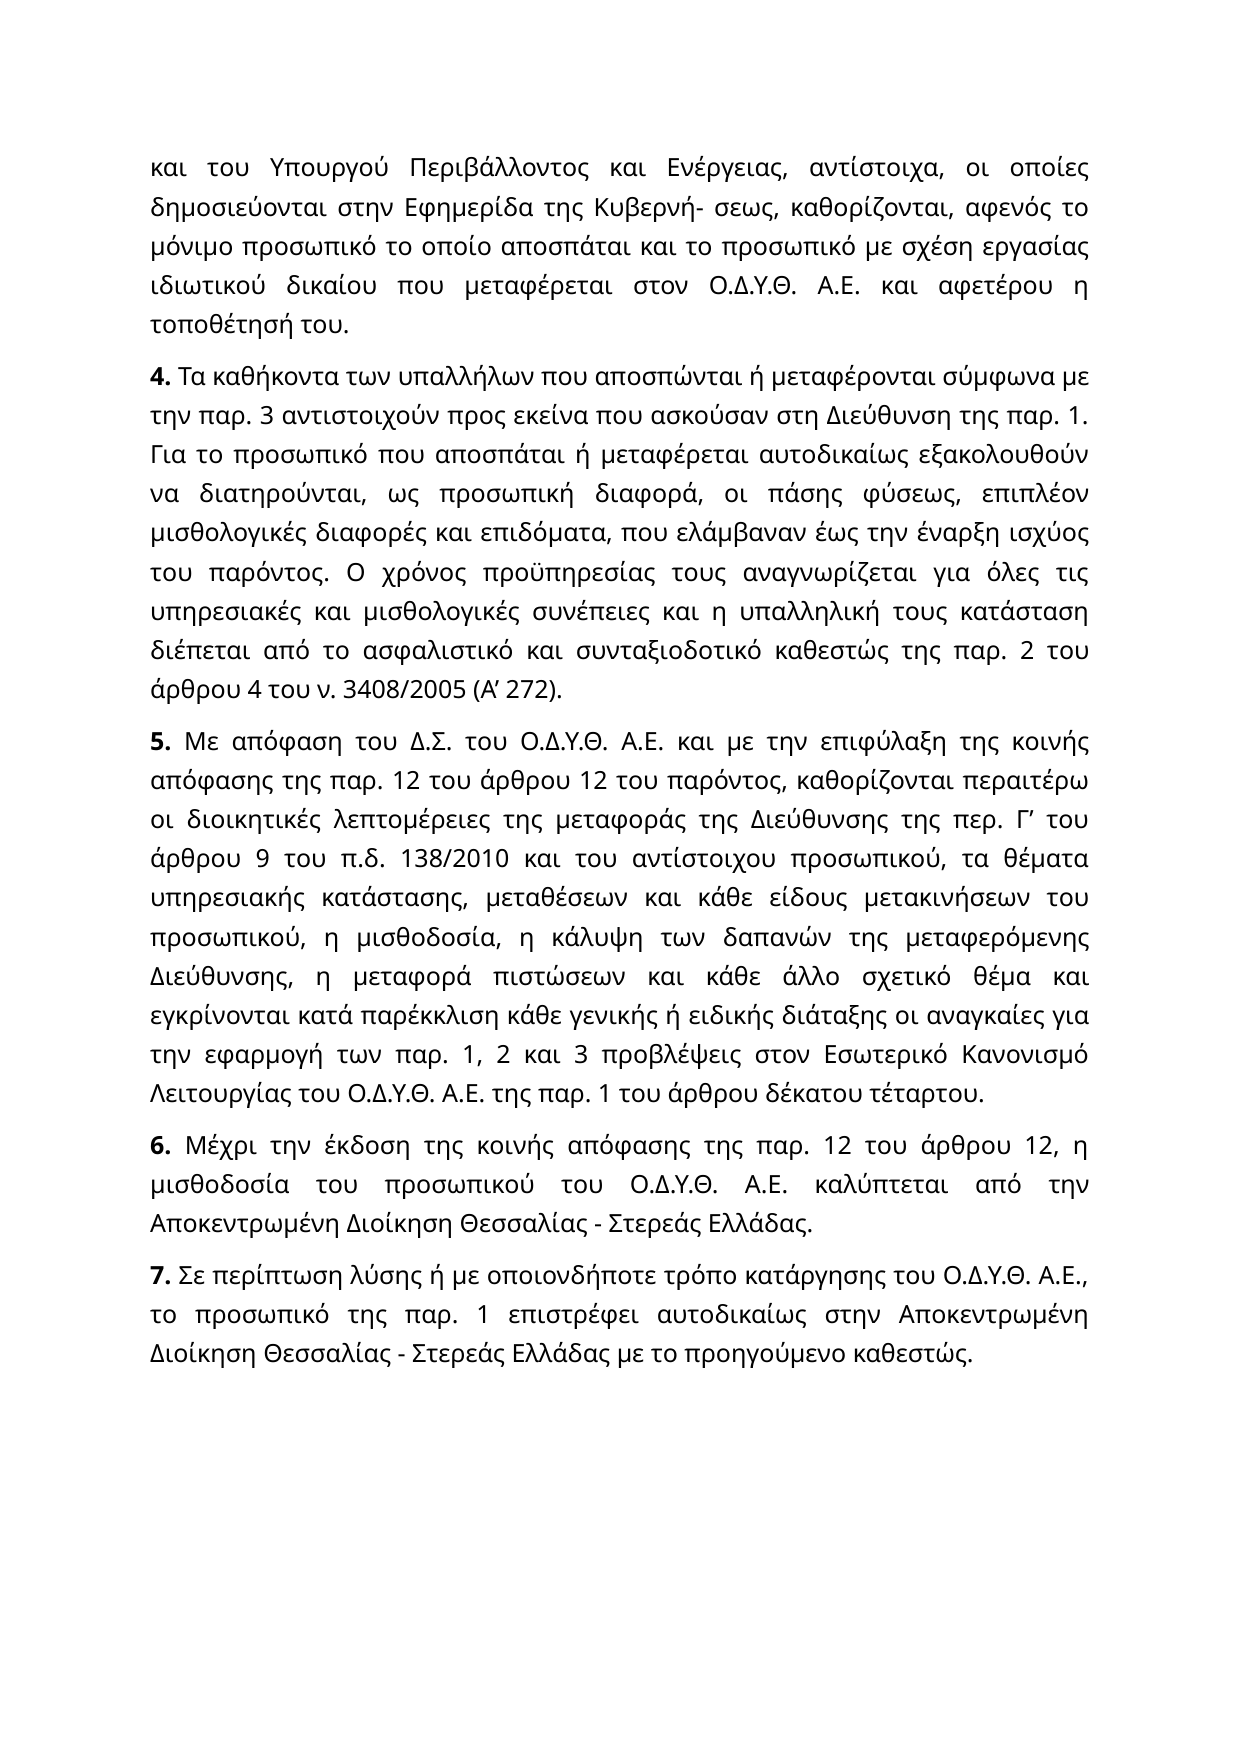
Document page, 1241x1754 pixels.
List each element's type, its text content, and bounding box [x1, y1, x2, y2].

text και του Υπουργού Περιβάλλοντος και Ενέργειας, αντίστοιχα, οι οποίες δημοσιεύονται στην Εφημερίδα της Κυβερνή- σεως, καθορίζονται, αφενός το μόνιμο προσωπικό το οποίο αποσπάται και το προσωπικό με σχέση εργασίας ιδιωτικού δικαίου που μεταφέρεται στον Ο.Δ.Υ.Θ. Α.Ε. και αφετέρου η τοποθέτησή του. [150, 150, 1090, 341]
text 6. Μέχρι την έκδοση της κοινής απόφασης της παρ. 12 του άρθρου 12, η μισθοδοσία του προσωπικού του Ο.Δ.Υ.Θ. Α.Ε. καλύπτεται από την Αποκεντρωμένη Διοίκηση Θεσσαλίας - Στερεάς Ελλάδας. [150, 1127, 1090, 1240]
text 4. Τα καθήκοντα των υπαλλήλων που αποσπώνται ή μεταφέρονται σύμφωνα με την παρ. 3 αντιστοιχούν προς εκείνα που ασκούσαν στη Διεύθυνση της παρ. 1. Για το προσωπικό που αποσπάται ή μεταφέρεται αυτοδικαίως εξακολουθούν να διατηρούνται, ως προσωπική διαφορά, οι πάσης φύσεως, επιπλέον μισθολογικές διαφορές και επιδόματα, που ελάμβαναν έως την έναρξη ισχύος του παρόντος. Ο χρόνος προϋπηρεσίας τους αναγνωρίζεται για όλες τις υπηρεσιακές και μισθολογικές συνέπειες και η υπαλληλική τους κατάσταση διέπεται από το ασφαλιστικό και συνταξιοδοτικό καθεστώς της παρ. 2 του άρθρου 4 του ν. 3408/2005 (Α’ 272). [150, 358, 1090, 706]
text 5. Με απόφαση του Δ.Σ. του Ο.Δ.Υ.Θ. Α.Ε. και με την επιφύλαξη της κοινής απόφασης της παρ. 12 του άρθρου 12 του παρόντος, καθορίζονται περαιτέρω οι διοικητικές λεπτομέρειες της μεταφοράς της Διεύθυνσης της περ. Γ’ του άρθρου 9 του π.δ. 138/2010 και του αντίστοιχου προσωπικού, τα θέματα υπηρεσιακής κατάστασης, μεταθέσεων και κάθε είδους μετακινήσεων του προσωπικού, η μισθοδοσία, η κάλυψη των δαπανών της μεταφερόμενης Διεύθυνσης, η μεταφορά πιστώσεων και κάθε άλλο σχετικό θέμα και εγκρίνονται κατά παρέκκλιση κάθε γενικής ή ειδικής διάταξης οι αναγκαίες για την εφαρμογή των παρ. 1, 2 και 3 προβλέψεις στον Εσωτερικό Κανονισμό Λειτουργίας του Ο.Δ.Υ.Θ. Α.Ε. της παρ. 1 του άρθρου δέκατου τέταρτου. [150, 723, 1090, 1110]
text 7. Σε περίπτωση λύσης ή με οποιονδήποτε τρόπο κατάργησης του Ο.Δ.Υ.Θ. Α.Ε., το προσωπικό της παρ. 1 επιστρέφει αυτοδικαίως στην Αποκεντρωμένη Διοίκηση Θεσσαλίας - Στερεάς Ελλάδας με το προηγούμενο καθεστώς. [150, 1257, 1090, 1370]
